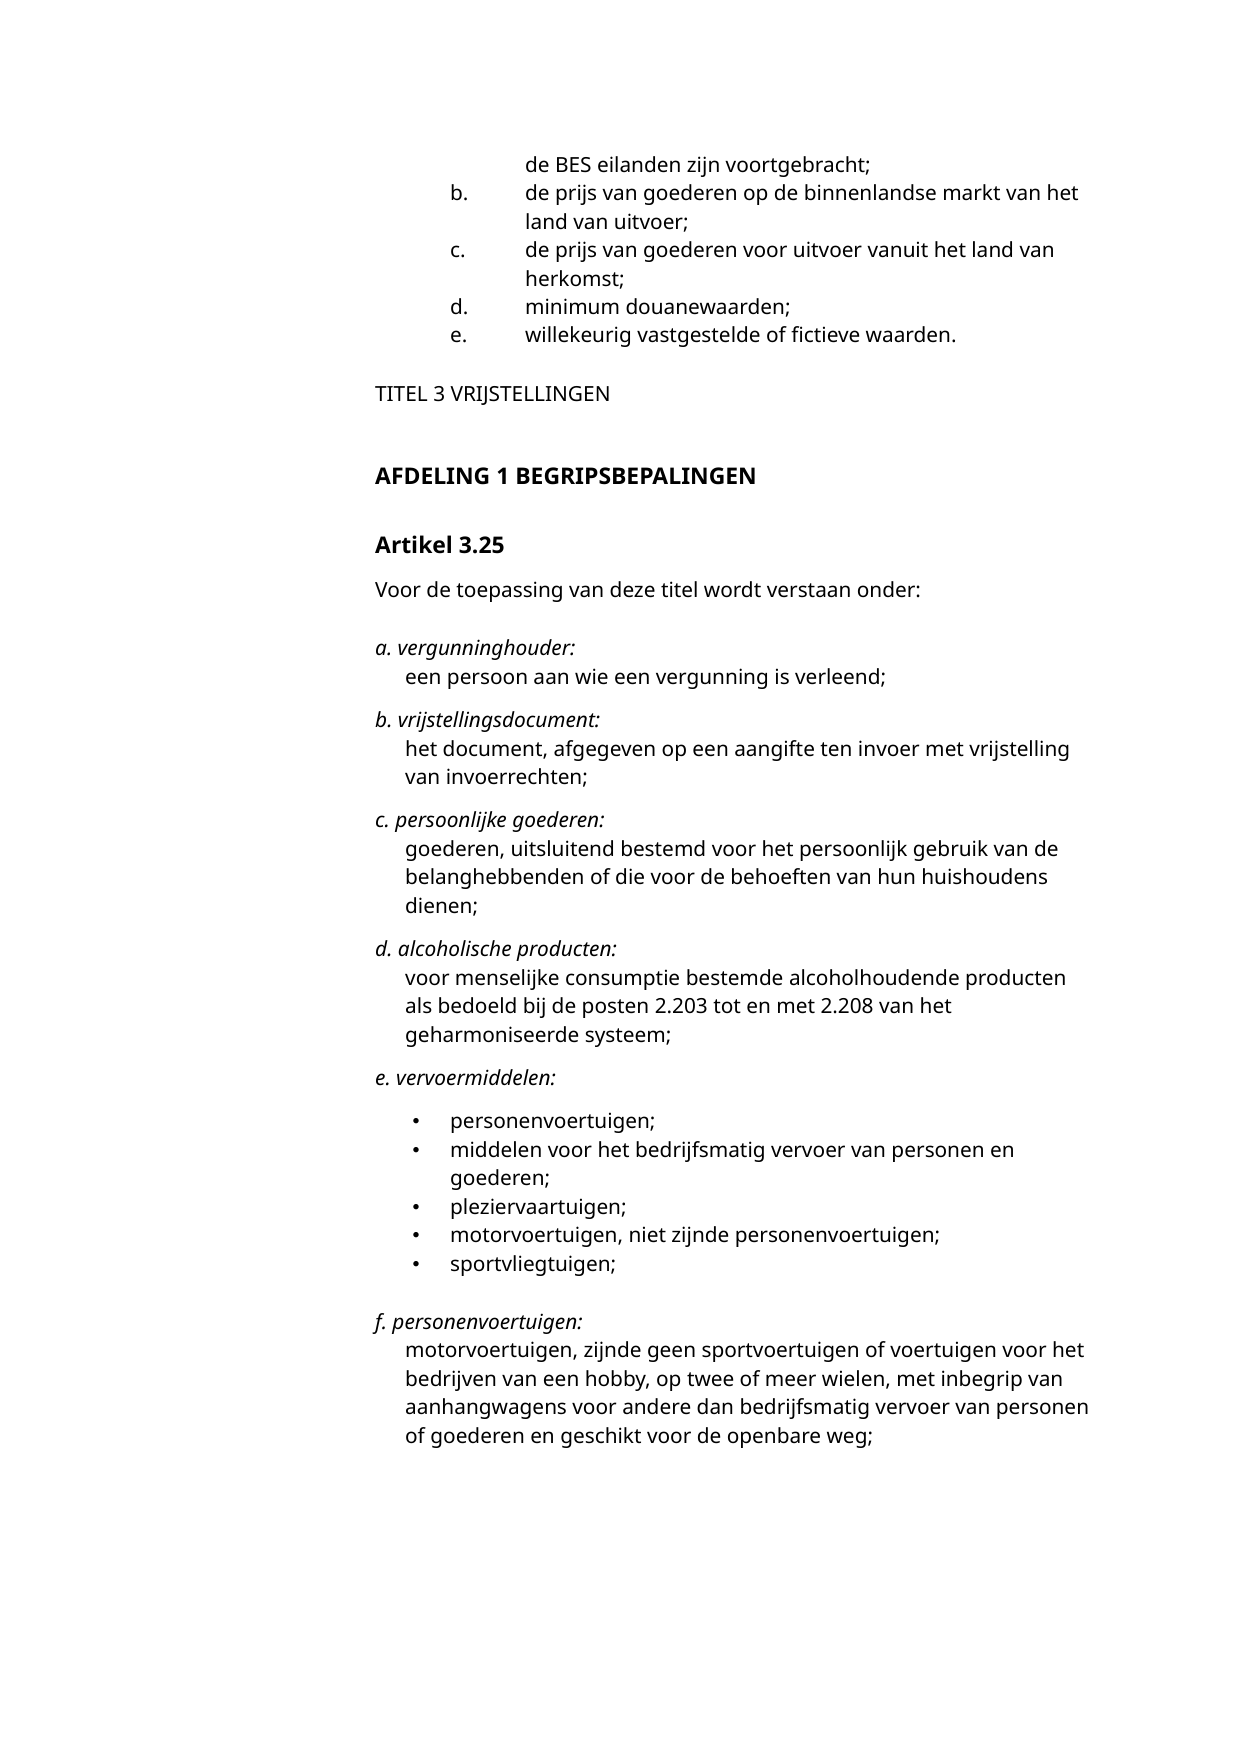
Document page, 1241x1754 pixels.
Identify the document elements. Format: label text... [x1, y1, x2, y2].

list de prijs van goederen voor uitvoer vanuit het land van herkomst; [450, 235, 1090, 292]
text c. persoonlijke goederen: [375, 806, 1090, 834]
text een persoon aan wie een vergunning is verleend; [405, 662, 1090, 690]
subtitle AFDELING 1 BEGRIPSBEPALINGEN [375, 460, 1090, 491]
list willekeurig vastgestelde of fictieve waarden. [450, 321, 1090, 349]
list middelen voor het bedrijfsmatig vervoer van personen en goederen; [412, 1135, 1090, 1192]
list sportvliegtuigen; [412, 1249, 1090, 1277]
subtitle TITEL 3 VRIJSTELLINGEN [375, 379, 1090, 407]
list personenvoertuigen; [412, 1107, 1090, 1135]
list de BES eilanden zijn voortgebracht; [450, 150, 1090, 178]
subtitle Artikel 3.25 [375, 529, 1090, 560]
text d. alcoholische producten: [375, 934, 1090, 963]
text b. vrijstellingsdocument: [375, 705, 1090, 734]
text goederen, uitsluitend bestemd voor het persoonlijk gebruik van de belanghebbenden of die voor de behoeften van hun huishoudens dienen; [405, 834, 1090, 919]
text motorvoertuigen, zijnde geen sportvoertuigen of voertuigen voor het bedrijven van een hobby, op twee of meer wielen, met inbegrip van aanhangwagens voor andere dan bedrijfsmatig vervoer van personen of goederen en geschikt voor de openbare weg; [405, 1336, 1090, 1449]
text a. vergunninghouder: [375, 633, 1090, 662]
list motorvoertuigen, niet zijnde personenvoertuigen; [412, 1220, 1090, 1249]
text e. vervoermiddelen: [375, 1063, 1090, 1092]
list pleziervaartuigen; [412, 1192, 1090, 1220]
list de prijs van goederen op de binnenlandse markt van het land van uitvoer; [450, 178, 1090, 235]
text voor menselijke consumptie bestemde alcoholhoudende producten als bedoeld bij de posten 2.203 tot en met 2.208 van het geharmoniseerde systeem; [405, 963, 1090, 1048]
text het document, afgegeven op een aangifte ten invoer met vrijstelling van invoerrechten; [405, 734, 1090, 791]
text Voor de toepassing van deze titel wordt verstaan onder: [375, 575, 1090, 603]
text f. personenvoertuigen: [375, 1307, 1090, 1336]
list minimum douanewaarden; [450, 292, 1090, 321]
